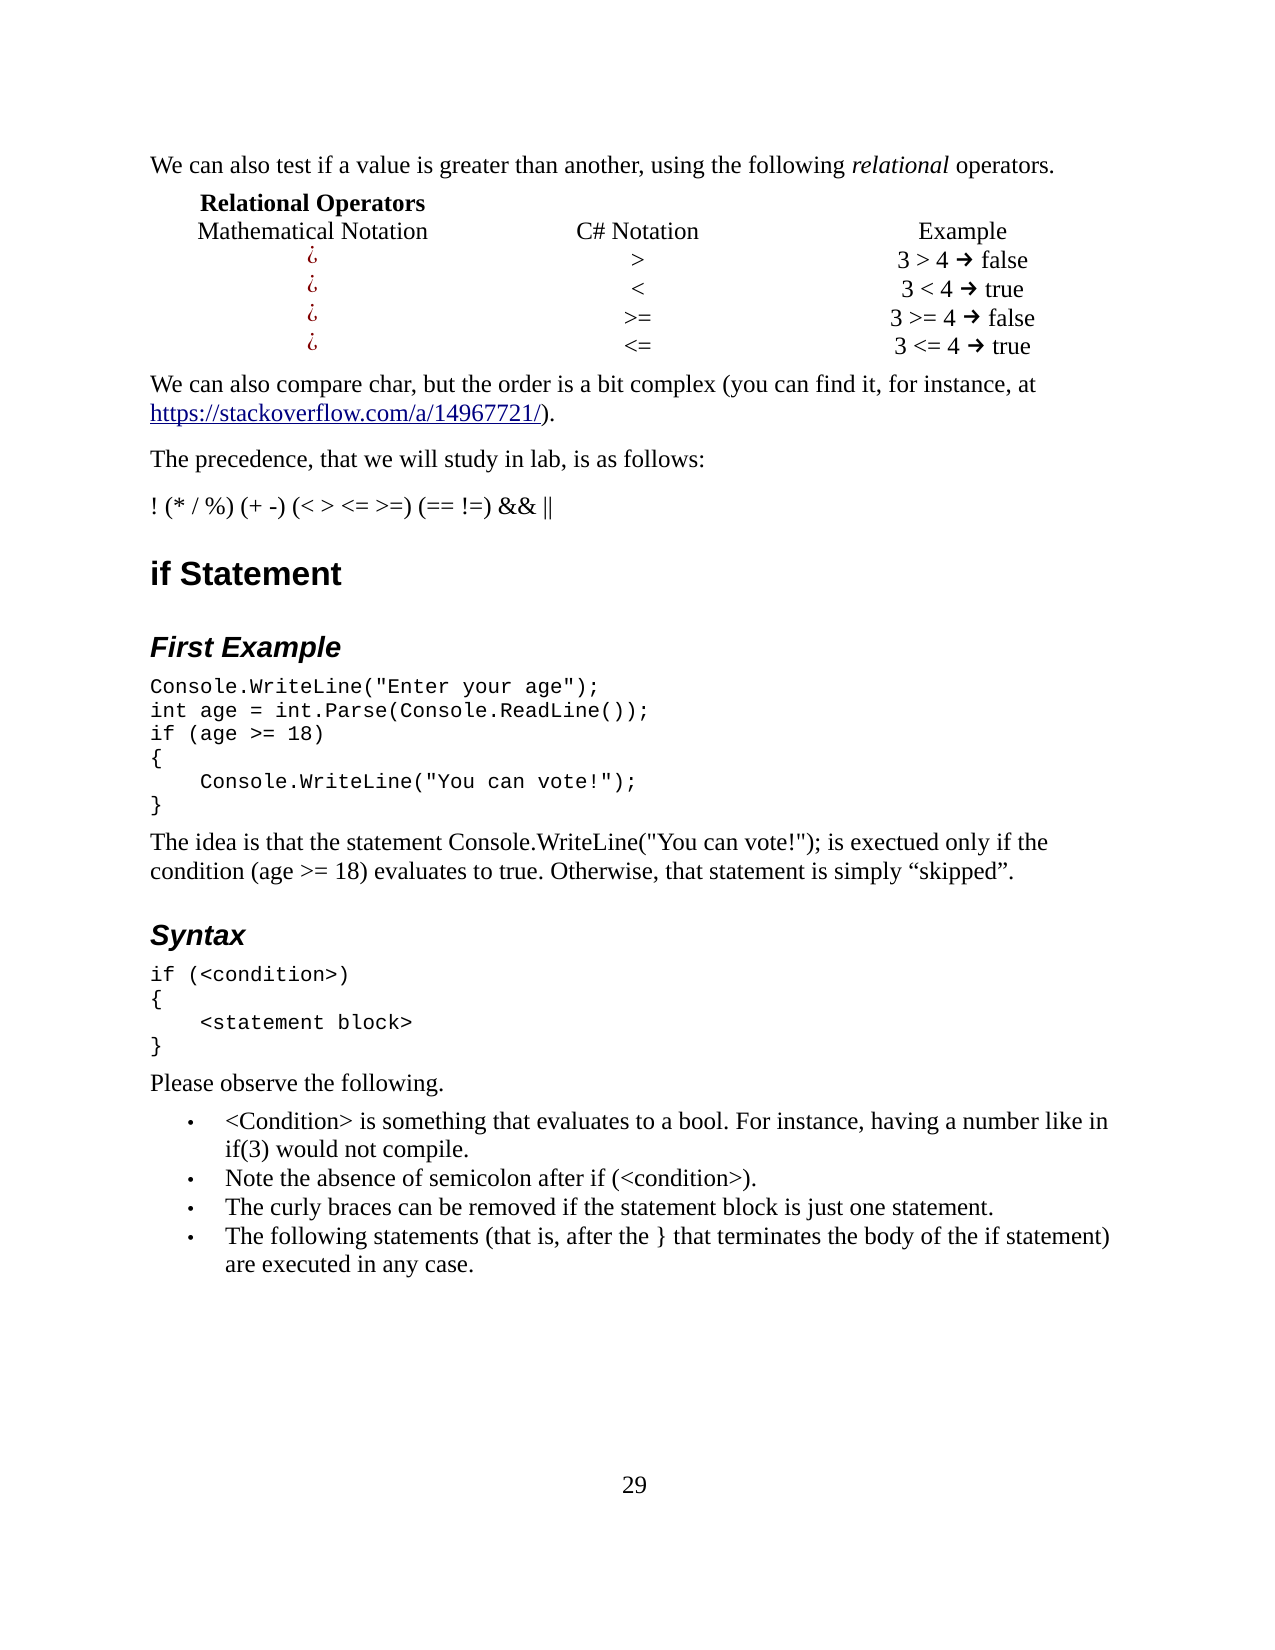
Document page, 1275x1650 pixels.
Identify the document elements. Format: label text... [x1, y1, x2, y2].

table_cell [150, 303, 475, 331]
text { [150, 988, 1125, 1012]
text { [150, 747, 1125, 771]
table_header [475, 188, 800, 216]
subtitle First Example [150, 630, 1125, 664]
table_cell 3 > 4 false [800, 245, 1125, 274]
text We can also compare char, but the order is a bit complex (you can find it, for instance, at https://stackoverflow.com/a/14967721/). [150, 369, 1125, 427]
table_cell <= [475, 331, 800, 360]
text if (age >= 18) [150, 723, 1125, 747]
table_cell > [475, 245, 800, 274]
text int age = int.Parse(Console.ReadLine()); [150, 700, 1125, 723]
text We can also test if a value is greater than another, using the following relational operators. [150, 150, 1125, 179]
table_cell 3 <= 4 true [800, 331, 1125, 360]
list The curly braces can be removed if the statement block is just one statement. [187, 1192, 1125, 1221]
list Note the absence of semicolon after if (<condition>). [187, 1163, 1125, 1192]
table_cell 3 >= 4 false [800, 303, 1125, 331]
text ! (* / %) (+ -) (< > <= >=) (== !=) && || [150, 491, 1125, 520]
list <Condition> is something that evaluates to a bool. For instance, having a number like in if(3) would not compile. [187, 1106, 1125, 1163]
text Console.WriteLine("Enter your age"); [150, 676, 1125, 700]
text } [150, 794, 1125, 818]
table_cell Mathematical Notation [150, 216, 475, 245]
subtitle if Statement [150, 554, 1125, 593]
text The precedence, that we will study in lab, is as follows: [150, 444, 1125, 473]
table_cell 3 < 4 true [800, 274, 1125, 303]
text } [150, 1035, 1125, 1059]
table_cell < [475, 274, 800, 303]
list The following statements (that is, after the } that terminates the body of the if statement) are executed in any case. [187, 1221, 1125, 1278]
table_header Relational Operators [150, 188, 475, 216]
table_cell Example [800, 216, 1125, 245]
table_cell [150, 245, 475, 274]
subtitle Syntax [150, 918, 1125, 952]
text Please observe the following. [150, 1068, 1125, 1097]
table_cell >= [475, 303, 800, 331]
table_cell [150, 331, 475, 360]
table_cell C# Notation [475, 216, 800, 245]
text if (<condition>) [150, 964, 1125, 988]
table_header [800, 188, 1125, 216]
table_cell [150, 274, 475, 303]
text <statement block> [150, 1012, 1125, 1035]
text Console.WriteLine("You can vote!"); [150, 771, 1125, 794]
text The idea is that the statement Console.WriteLine("You can vote!"); is exectued only if the condition (age >= 18) evaluates to true. Otherwise, that statement is simply “skipped”. [150, 827, 1125, 884]
